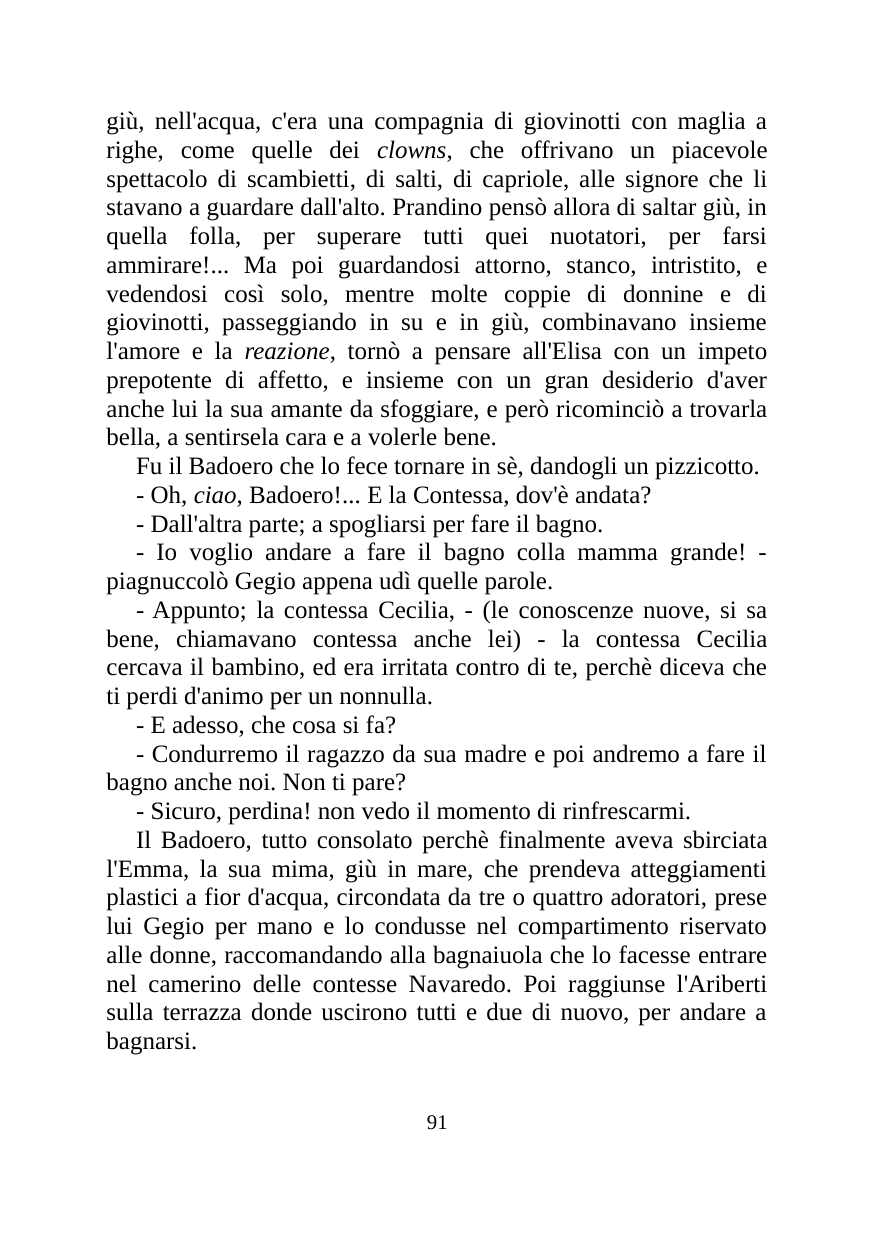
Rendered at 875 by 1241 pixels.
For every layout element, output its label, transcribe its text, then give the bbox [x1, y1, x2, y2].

text Fu il Badoero che lo fece tornare in sè, dandogli un pizzicotto. [106, 451, 768, 480]
text - E adesso, che cosa si fa? [106, 710, 768, 739]
text - Oh, ciao, Badoero!... E la Contessa, dov'è andata? [106, 480, 768, 509]
text - Dall'altra parte; a spogliarsi per fare il bagno. [106, 509, 768, 537]
text - Condurremo il ragazzo da sua madre e poi andremo a fare il bagno anche noi. Non ti pare? [106, 739, 768, 796]
text - Appunto; la contessa Cecilia, - (le conoscenze nuove, si sa bene, chiamavano contessa anche lei) - la contessa Cecilia cercava il bambino, ed era irritata contro di te, perchè diceva che ti perdi d'animo per un nonnulla. [106, 595, 768, 710]
text giù, nell'acqua, c'era una compagnia di giovinotti con maglia a righe, come quelle dei clowns, che offrivano un piacevole spettacolo di scambietti, di salti, di capriole, alle signore che li stavano a guardare dall'alto. Prandino pensò allora di saltar giù, in quella folla, per superare tutti quei nuotatori, per farsi ammirare!... Ma poi guardandosi attorno, stanco, intristito, e vedendosi così solo, mentre molte coppie di donnine e di giovinotti, passeggiando in su e in giù, combinavano insieme l'amore e la reazione, tornò a pensare all'Elisa con un impeto prepotente di affetto, e insieme con un gran desiderio d'aver anche lui la sua amante da sfoggiare, e però ricominciò a trovarla bella, a sentirsela cara e a volerle bene. [106, 106, 768, 451]
text - Io voglio andare a fare il bagno colla mamma grande! - piagnuccolò Gegio appena udì quelle parole. [106, 537, 768, 595]
text Il Badoero, tutto consolato perchè finalmente aveva sbirciata l'Emma, la sua mima, giù in mare, che prendeva atteggiamenti plastici a fior d'acqua, circondata da tre o quattro adoratori, prese lui Gegio per mano e lo condusse nel compartimento riservato alle donne, raccomandando alla bagnaiuola che lo facesse entrare nel camerino delle contesse Navaredo. Poi raggiunse l'Ariberti sulla terrazza donde uscirono tutti e due di nuovo, per andare a bagnarsi. [106, 825, 768, 1055]
text - Sicuro, perdina! non vedo il momento di rinfrescarmi. [106, 796, 768, 825]
